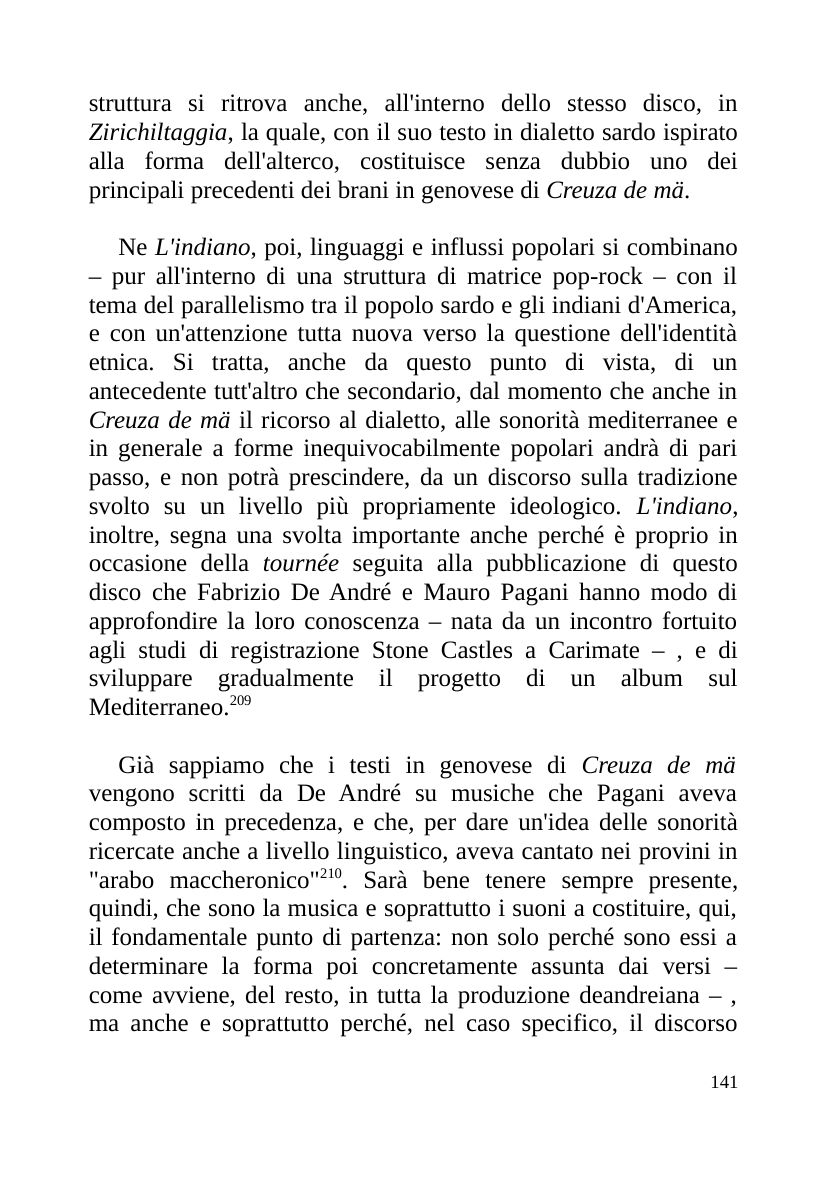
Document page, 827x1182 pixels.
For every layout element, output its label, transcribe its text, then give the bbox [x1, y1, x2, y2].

text struttura si ritrova anche, all'interno dello stesso disco, in Zirichiltaggia, la quale, con il suo testo in dialetto sardo ispirato alla forma dell'alterco, costituisce senza dubbio uno dei principali precedenti dei brani in genovese di Creuza de mä. [88, 88, 738, 203]
text Già sappiamo che i testi in genovese di Creuza de mä vengono scritti da De André su musiche che Pagani aveva composto in precedenza, e che, per dare un'idea delle sonorità ricercate anche a livello linguistico, aveva cantato nei provini in "arabo maccheronico". Sarà bene tenere sempre presente, quindi, che sono la musica e soprattutto i suoni a costituire, qui, il fondamentale punto di partenza: non solo perché sono essi a determinare la forma poi concretamente assunta dai versi – come avviene, del resto, in tutta la produzione deandreiana – , ma anche e soprattutto perché, nel caso specifico, il discorso [88, 750, 738, 1037]
text Ne L'indiano, poi, linguaggi e influssi popolari si combinano – pur all'interno di una struttura di matrice pop-rock – con il tema del parallelismo tra il popolo sardo e gli indiani d'America, e con un'attenzione tutta nuova verso la questione dell'identità etnica. Si tratta, anche da questo punto di vista, di un antecedente tutt'altro che secondario, dal momento che anche in Creuza de mä il ricorso al dialetto, alle sonorità mediterranee e in generale a forme inequivocabilmente popolari andrà di pari passo, e non potrà prescindere, da un discorso sulla tradizione svolto su un livello più propriamente ideologico. L'indiano, inoltre, segna una svolta importante anche perché è proprio in occasione della tournée seguita alla pubblicazione di questo disco che Fabrizio De André e Mauro Pagani hanno modo di approfondire la loro conoscenza – nata da un incontro fortuito agli studi di registrazione Stone Castles a Carimate – , e di sviluppare gradualmente il progetto di un album sul Mediterraneo. [88, 232, 738, 721]
